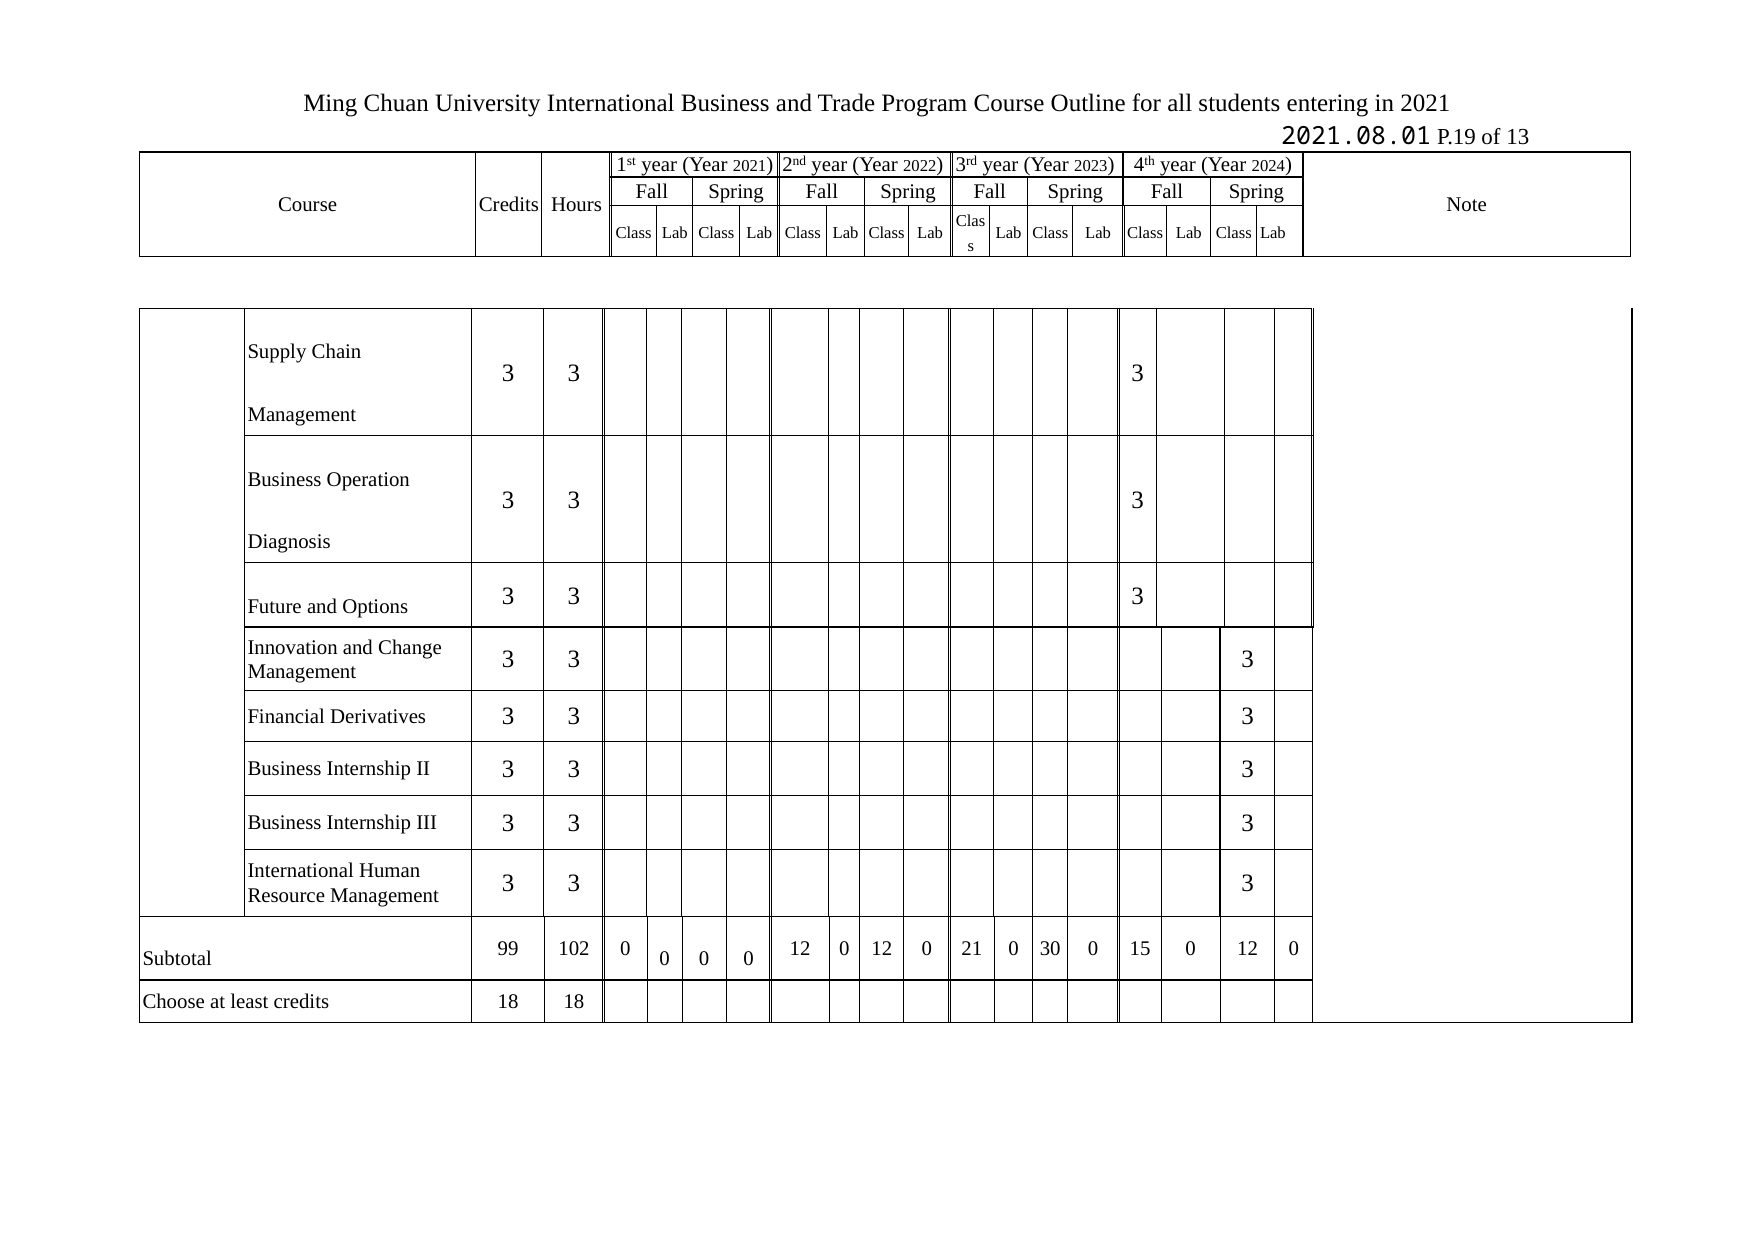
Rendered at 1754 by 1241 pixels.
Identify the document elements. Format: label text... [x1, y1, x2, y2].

table_cell [682, 691, 726, 741]
table_cell [904, 742, 948, 795]
table_cell [647, 436, 681, 562]
table_cell [829, 563, 859, 626]
table_cell 18 [472, 981, 544, 1022]
table_cell [1313, 626, 1631, 1022]
table_cell Business Internship III [245, 796, 471, 848]
table_cell 3 [1221, 796, 1274, 848]
table_cell 3 [1120, 309, 1156, 435]
table_cell [1033, 628, 1067, 690]
table_cell [1068, 742, 1117, 795]
table_cell [994, 563, 1032, 626]
table_cell 0 [683, 917, 726, 979]
table_cell [727, 628, 769, 690]
table_cell [904, 309, 948, 435]
table_cell 0 [727, 917, 769, 979]
table_cell 0 [1068, 917, 1117, 979]
table_cell [772, 628, 828, 690]
table_cell [772, 796, 828, 848]
table_cell [904, 981, 948, 1022]
table_cell 0 [995, 917, 1032, 979]
table_cell Financial Derivatives [245, 691, 471, 741]
table_cell [860, 628, 903, 690]
table_cell [1120, 628, 1161, 690]
table_cell [772, 691, 828, 741]
table_cell [772, 563, 828, 626]
table_cell [951, 563, 993, 626]
table_cell [904, 563, 948, 626]
table_cell [860, 981, 903, 1022]
table_cell [951, 981, 994, 1022]
table_cell [727, 309, 769, 435]
table_cell 3 [544, 628, 602, 690]
table_cell [682, 309, 726, 435]
table_cell [994, 850, 1032, 916]
table_cell [1068, 563, 1117, 626]
table_cell [951, 850, 993, 916]
table_cell [682, 850, 726, 916]
table_cell 3 [472, 796, 543, 848]
table_cell [647, 563, 681, 626]
table_cell 30 [1033, 917, 1067, 979]
table_cell 18 [545, 981, 602, 1022]
table_cell [994, 436, 1032, 562]
table_cell [829, 628, 859, 690]
table_cell [727, 563, 769, 626]
table_cell International Human Resource Management [245, 850, 471, 916]
table_cell [1157, 436, 1224, 562]
table_cell [994, 742, 1032, 795]
table_cell Business Internship II [245, 742, 471, 795]
table_cell 12 [1221, 917, 1274, 979]
table_cell [994, 796, 1032, 848]
table_cell [605, 628, 646, 690]
table_cell [951, 742, 993, 795]
table_cell [647, 850, 681, 916]
table_cell [605, 796, 646, 848]
table_cell Supply Chain Management [245, 309, 471, 435]
table_cell [860, 309, 903, 435]
table_cell [648, 981, 682, 1022]
table_cell [1162, 850, 1219, 916]
table_cell [772, 309, 828, 435]
table_cell 102 [545, 917, 602, 979]
table_cell 3 [544, 796, 602, 848]
table_cell Subtotal [140, 917, 471, 979]
table_cell 3 [544, 850, 602, 916]
table_cell [1068, 436, 1117, 562]
table_cell [1157, 563, 1224, 626]
table_cell 3 [1221, 628, 1274, 690]
table_cell [829, 691, 859, 741]
table_cell [860, 742, 903, 795]
table_cell 0 [904, 917, 948, 979]
table_cell [829, 742, 859, 795]
table_cell [1157, 309, 1224, 435]
table_cell [682, 436, 726, 562]
table_cell 15 [1120, 917, 1161, 979]
table_cell [1275, 628, 1312, 690]
table_cell 3 [472, 691, 543, 741]
table_cell [1033, 850, 1067, 916]
table_cell [605, 691, 646, 741]
table_cell [647, 796, 681, 848]
table_cell [1275, 850, 1312, 916]
table_cell [772, 436, 828, 562]
table_cell 0 [605, 917, 647, 979]
table_cell [1033, 563, 1067, 626]
table_cell [1162, 981, 1220, 1022]
table_cell [860, 436, 903, 562]
table_cell [140, 309, 244, 916]
table_cell [1314, 310, 1631, 626]
table_cell [647, 628, 681, 690]
table_cell [1225, 563, 1274, 626]
table_cell Innovation and Change Management [245, 628, 471, 690]
table_cell [1221, 981, 1274, 1022]
table_cell [829, 850, 859, 916]
table_cell [994, 691, 1032, 741]
table_cell [994, 628, 1032, 690]
table_cell [727, 436, 769, 562]
table_cell [1068, 309, 1117, 435]
table_cell 3 [1221, 742, 1274, 795]
table_cell [727, 796, 769, 848]
table_cell [772, 981, 829, 1022]
table_cell [1033, 691, 1067, 741]
table_cell [605, 563, 646, 626]
table_cell 0 [830, 917, 859, 979]
table_cell 3 [472, 628, 543, 690]
table_cell [1275, 436, 1311, 562]
table_cell [1120, 691, 1161, 741]
table_cell 3 [1221, 691, 1274, 741]
table_cell [904, 628, 948, 690]
table_cell [829, 309, 859, 435]
table_cell [830, 981, 859, 1022]
table_cell [1225, 309, 1274, 435]
table_cell [1033, 436, 1067, 562]
table_cell [605, 436, 646, 562]
table_cell [772, 850, 828, 916]
table_cell [1033, 309, 1067, 435]
table_cell Choose at least credits [140, 981, 471, 1022]
table_cell 3 [1120, 436, 1156, 562]
table_cell 3 [472, 309, 543, 435]
table_cell [1068, 850, 1117, 916]
table_cell [1162, 796, 1219, 848]
table_cell [647, 742, 681, 795]
table_cell [605, 850, 646, 916]
table_cell [1120, 850, 1161, 916]
table_cell [904, 850, 948, 916]
table_cell Future and Options [245, 563, 471, 626]
table_cell [605, 742, 646, 795]
table_cell [951, 691, 993, 741]
table_cell 3 [472, 742, 543, 795]
table_cell [904, 436, 948, 562]
table_cell [1068, 796, 1117, 848]
table_cell [1275, 691, 1312, 741]
table_cell 3 [544, 691, 602, 741]
table_cell [682, 563, 726, 626]
table_cell [605, 309, 646, 435]
table_cell [860, 563, 903, 626]
table_cell [951, 796, 993, 848]
table_cell [904, 691, 948, 741]
table_cell [727, 850, 769, 916]
table_cell [682, 742, 726, 795]
table_cell [1068, 691, 1117, 741]
table_cell Business Operation Diagnosis [245, 436, 471, 562]
table_cell 0 [1162, 917, 1220, 979]
table_cell 21 [951, 917, 994, 979]
table_cell [1275, 742, 1312, 795]
table_cell [683, 981, 726, 1022]
table_cell [1033, 796, 1067, 848]
table_cell 99 [472, 917, 544, 979]
table_cell [860, 850, 903, 916]
table_cell [829, 436, 859, 562]
table_cell 3 [544, 309, 602, 435]
table_cell 3 [544, 742, 602, 795]
table_cell [772, 742, 828, 795]
table_cell [951, 436, 993, 562]
table_cell [727, 742, 769, 795]
table_cell 3 [544, 563, 602, 626]
table_cell [860, 691, 903, 741]
table_cell [994, 309, 1032, 435]
table_cell [1068, 981, 1117, 1022]
table_cell [682, 628, 726, 690]
table_cell 0 [1275, 917, 1312, 979]
table_cell [1162, 691, 1219, 741]
table_cell 3 [472, 563, 543, 626]
table_cell [1275, 796, 1312, 848]
table_cell [647, 691, 681, 741]
table_cell [1275, 981, 1312, 1022]
table_cell 0 [648, 917, 682, 979]
table_cell [727, 981, 769, 1022]
table_cell [1033, 742, 1067, 795]
table_cell [1162, 628, 1219, 690]
table_cell [1120, 742, 1161, 795]
table_cell 3 [472, 850, 543, 916]
table_cell [1068, 628, 1117, 690]
table_cell [1225, 436, 1274, 562]
table_cell 12 [860, 917, 903, 979]
table_cell [1275, 563, 1311, 626]
table_cell [605, 981, 647, 1022]
table_cell [682, 796, 726, 848]
table_cell [951, 309, 993, 435]
table_cell 3 [1221, 850, 1274, 916]
table_cell 12 [772, 917, 829, 979]
table_cell [904, 796, 948, 848]
table_cell [647, 309, 681, 435]
table_cell [1120, 981, 1161, 1022]
table_cell 3 [472, 436, 543, 562]
table_cell [1033, 981, 1067, 1022]
table_cell [951, 628, 993, 690]
table_cell [727, 691, 769, 741]
table_cell [860, 796, 903, 848]
table_cell 3 [1120, 563, 1156, 626]
table_cell [1275, 309, 1311, 435]
table_cell [1120, 796, 1161, 848]
table_cell 3 [544, 436, 602, 562]
table_cell [1162, 742, 1219, 795]
table_cell [829, 796, 859, 848]
table_cell [995, 981, 1032, 1022]
